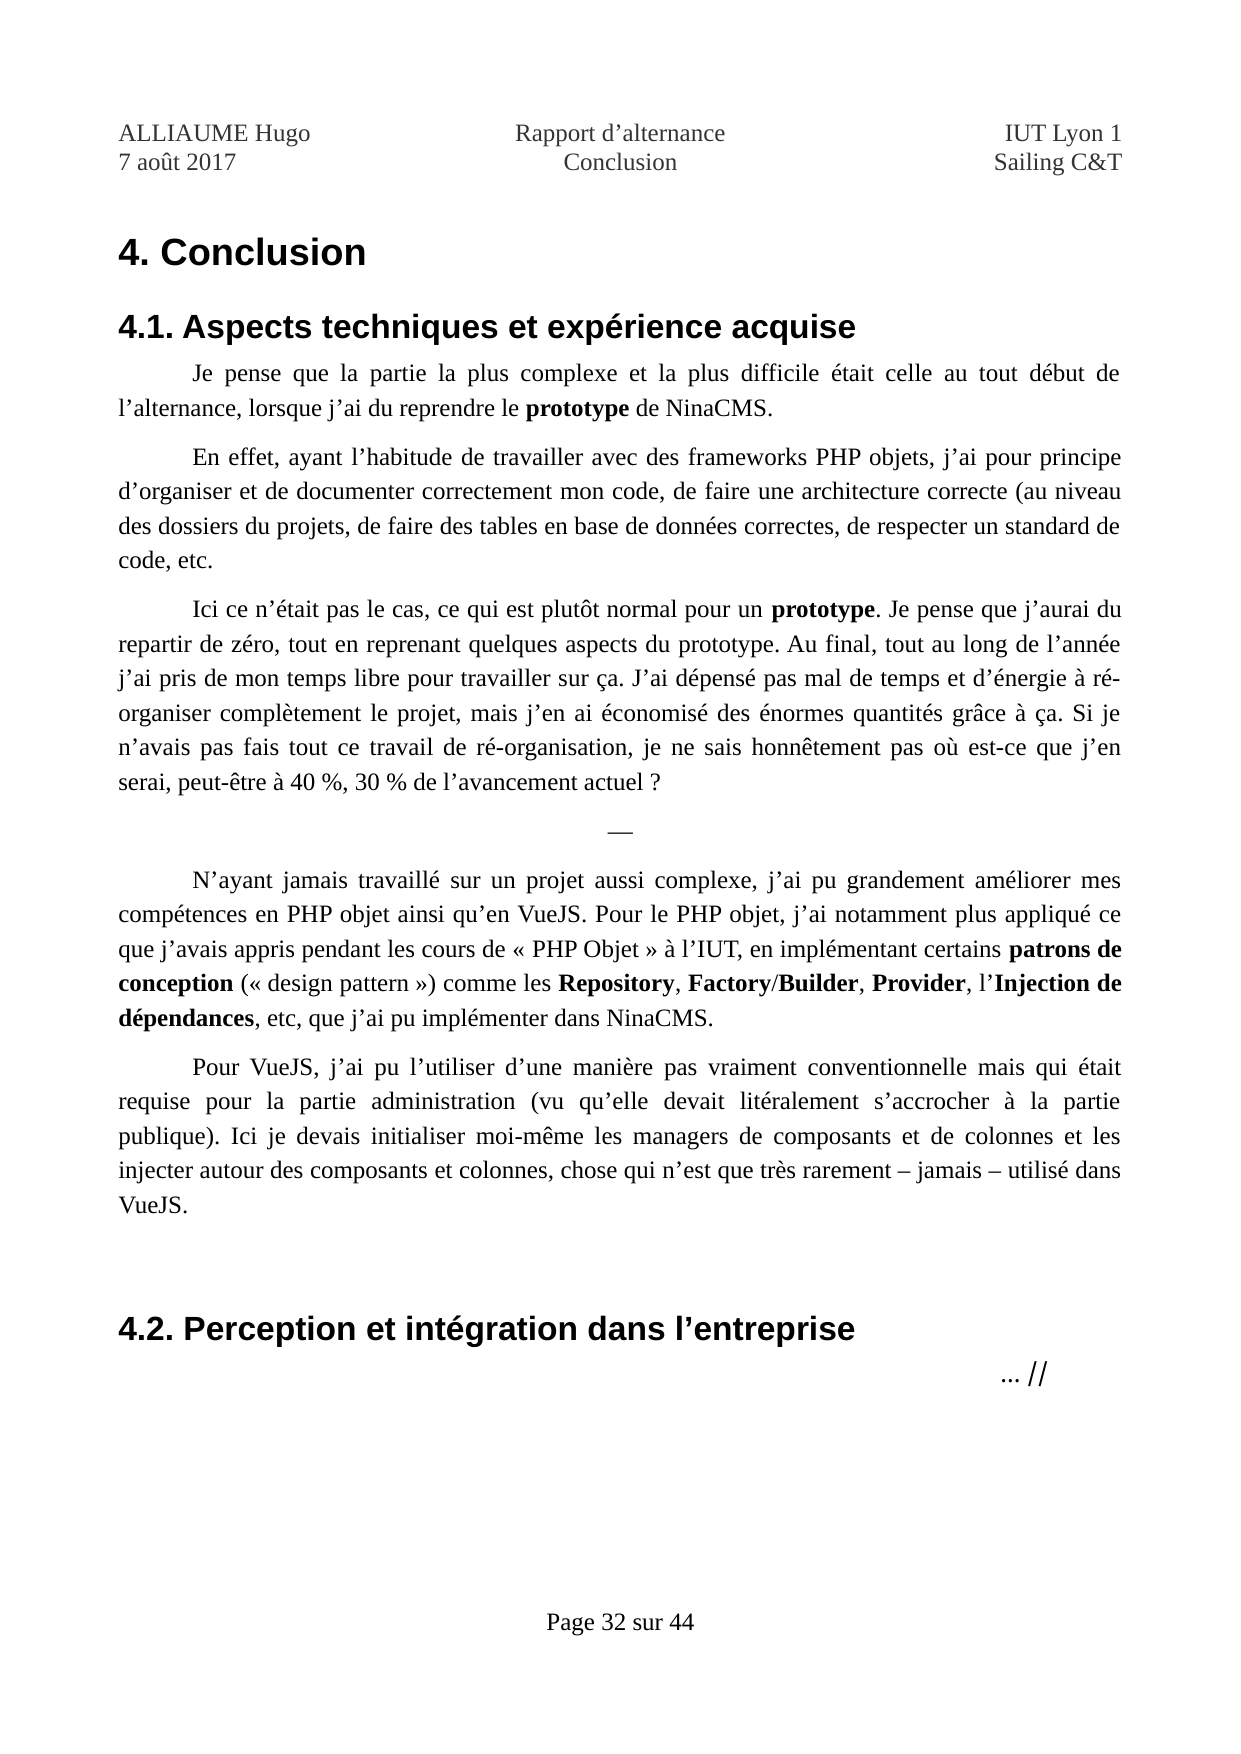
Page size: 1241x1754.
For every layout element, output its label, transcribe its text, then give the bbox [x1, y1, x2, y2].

text En effet, ayant l’habitude de travailler avec des frameworks PHP objets, j’ai pour principe d’organiser et de documenter correctement mon code, de faire une architecture correcte (au niveau des dossiers du projets, de faire des tables en base de données correctes, de respecter un standard de code, etc. [118, 442, 1122, 574]
text Ici ce n’était pas le cas, ce qui est plutôt normal pour un prototype. Je pense que j’aurai du repartir de zéro, tout en reprenant quelques aspects du prototype. Au final, tout au long de l’année j’ai pris de mon temps libre pour travailler sur ça. J’ai dépensé pas mal de temps et d’énergie à ré-organiser complètement le projet, mais j’en ai économisé des énormes quantités grâce à ça. Si je n’avais pas fais tout ce travail de ré-organisation, je ne sais honnêtement pas où est-ce que j’en serai, peut-être à 40 %, 30 % de l’avancement actuel ? [118, 594, 1122, 795]
text Pour VueJS, j’ai pu l’utiliser d’une manière pas vraiment conventionnelle mais qui était requise pour la partie administration (vu qu’elle devait litéralement s’accrocher à la partie publique). Ici je devais initialiser moi-même les managers de composants et de colonnes et les injecter autour des composants et colonnes, chose qui n’est que très rarement – jamais – utilisé dans VueJS. [118, 1052, 1122, 1218]
text N’ayant jamais travaillé sur un projet aussi complexe, j’ai pu grandement améliorer mes compétences en PHP objet ainsi qu’en VueJS. Pour le PHP objet, j’ai notamment plus appliqué ce que j’avais appris pendant les cours de « PHP Objet » à l’IUT, en implémentant certains patrons de conception (« design pattern ») comme les Repository, Factory/Builder, Provider, l’Injection de dépendances, etc, que j’ai pu implémenter dans NinaCMS. [118, 865, 1122, 1031]
text Je pense que la partie la plus complexe et la plus difficile était celle au tout début de l’alternance, lorsque j’ai du reprendre le prototype de NinaCMS. [118, 358, 1122, 421]
subtitle 4. Conclusion [118, 230, 1122, 274]
text // ... [118, 1360, 1122, 1392]
text — [118, 816, 1122, 844]
subtitle 4.1. Aspects techniques et expérience acquise [118, 307, 1122, 346]
subtitle 4.2. Perception et intégration dans l’entreprise [118, 1309, 1122, 1347]
